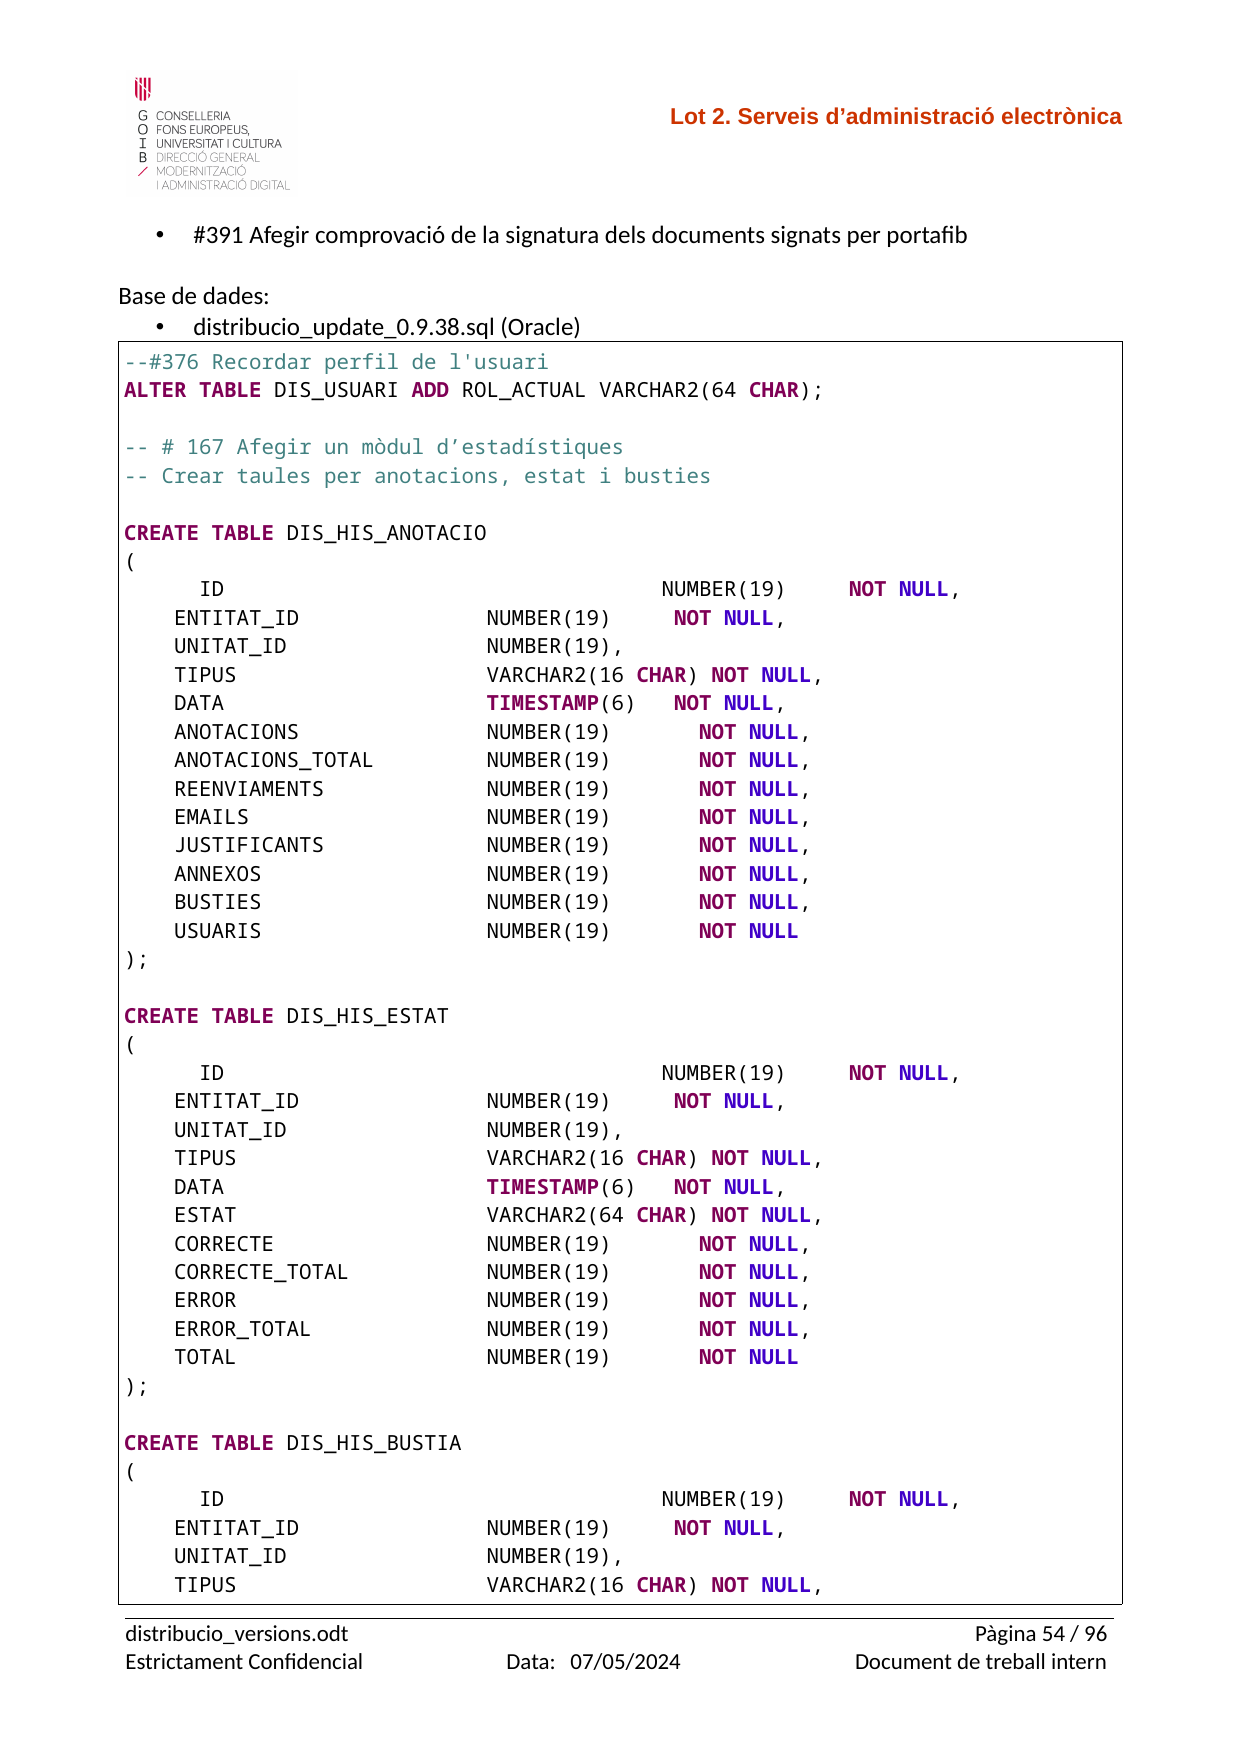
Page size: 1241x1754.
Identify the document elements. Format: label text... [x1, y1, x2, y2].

table_header --#376 Recordar perfil de l'usuari ALTER TABLE DIS_USUARI ADD ROL_ACTUAL VARCHAR2(64 CHAR); -- # 167 Afegir un mòdul d’estadístiques -- Crear taules per anotacions, estat i busties CREATE TABLE DIS_HIS_ANOTACIO ( ID NUMBER(19) NOT NULL, ENTITAT_ID NUMBER(19) NOT NULL, UNITAT_ID NUMBER(19), TIPUS VARCHAR2(16 CHAR) NOT NULL, DATA TIMESTAMP(6) NOT NULL, ANOTACIONS NUMBER(19) NOT NULL, ANOTACIONS_TOTAL NUMBER(19) NOT NULL, REENVIAMENTS NUMBER(19) NOT NULL, EMAILS NUMBER(19) NOT NULL, JUSTIFICANTS NUMBER(19) NOT NULL, ANNEXOS NUMBER(19) NOT NULL, BUSTIES NUMBER(19) NOT NULL, USUARIS NUMBER(19) NOT NULL ); CREATE TABLE DIS_HIS_ESTAT ( ID NUMBER(19) NOT NULL, ENTITAT_ID NUMBER(19) NOT NULL, UNITAT_ID NUMBER(19), TIPUS VARCHAR2(16 CHAR) NOT NULL, DATA TIMESTAMP(6) NOT NULL, ESTAT VARCHAR2(64 CHAR) NOT NULL, CORRECTE NUMBER(19) NOT NULL, CORRECTE_TOTAL NUMBER(19) NOT NULL, ERROR NUMBER(19) NOT NULL, ERROR_TOTAL NUMBER(19) NOT NULL, TOTAL NUMBER(19) NOT NULL ); CREATE TABLE DIS_HIS_BUSTIA ( ID NUMBER(19) NOT NULL, ENTITAT_ID NUMBER(19) NOT NULL, UNITAT_ID NUMBER(19), TIPUS VARCHAR2(16 CHAR) NOT NULL, [119, 342, 1122, 1604]
picture [126, 70, 299, 197]
list #391 Afegir comprovació de la signatura dels documents signats per portafib [156, 219, 1122, 250]
list distribucio_update_0.9.38.sql (Oracle) [156, 311, 1122, 341]
text Base de dades: [118, 280, 1122, 311]
